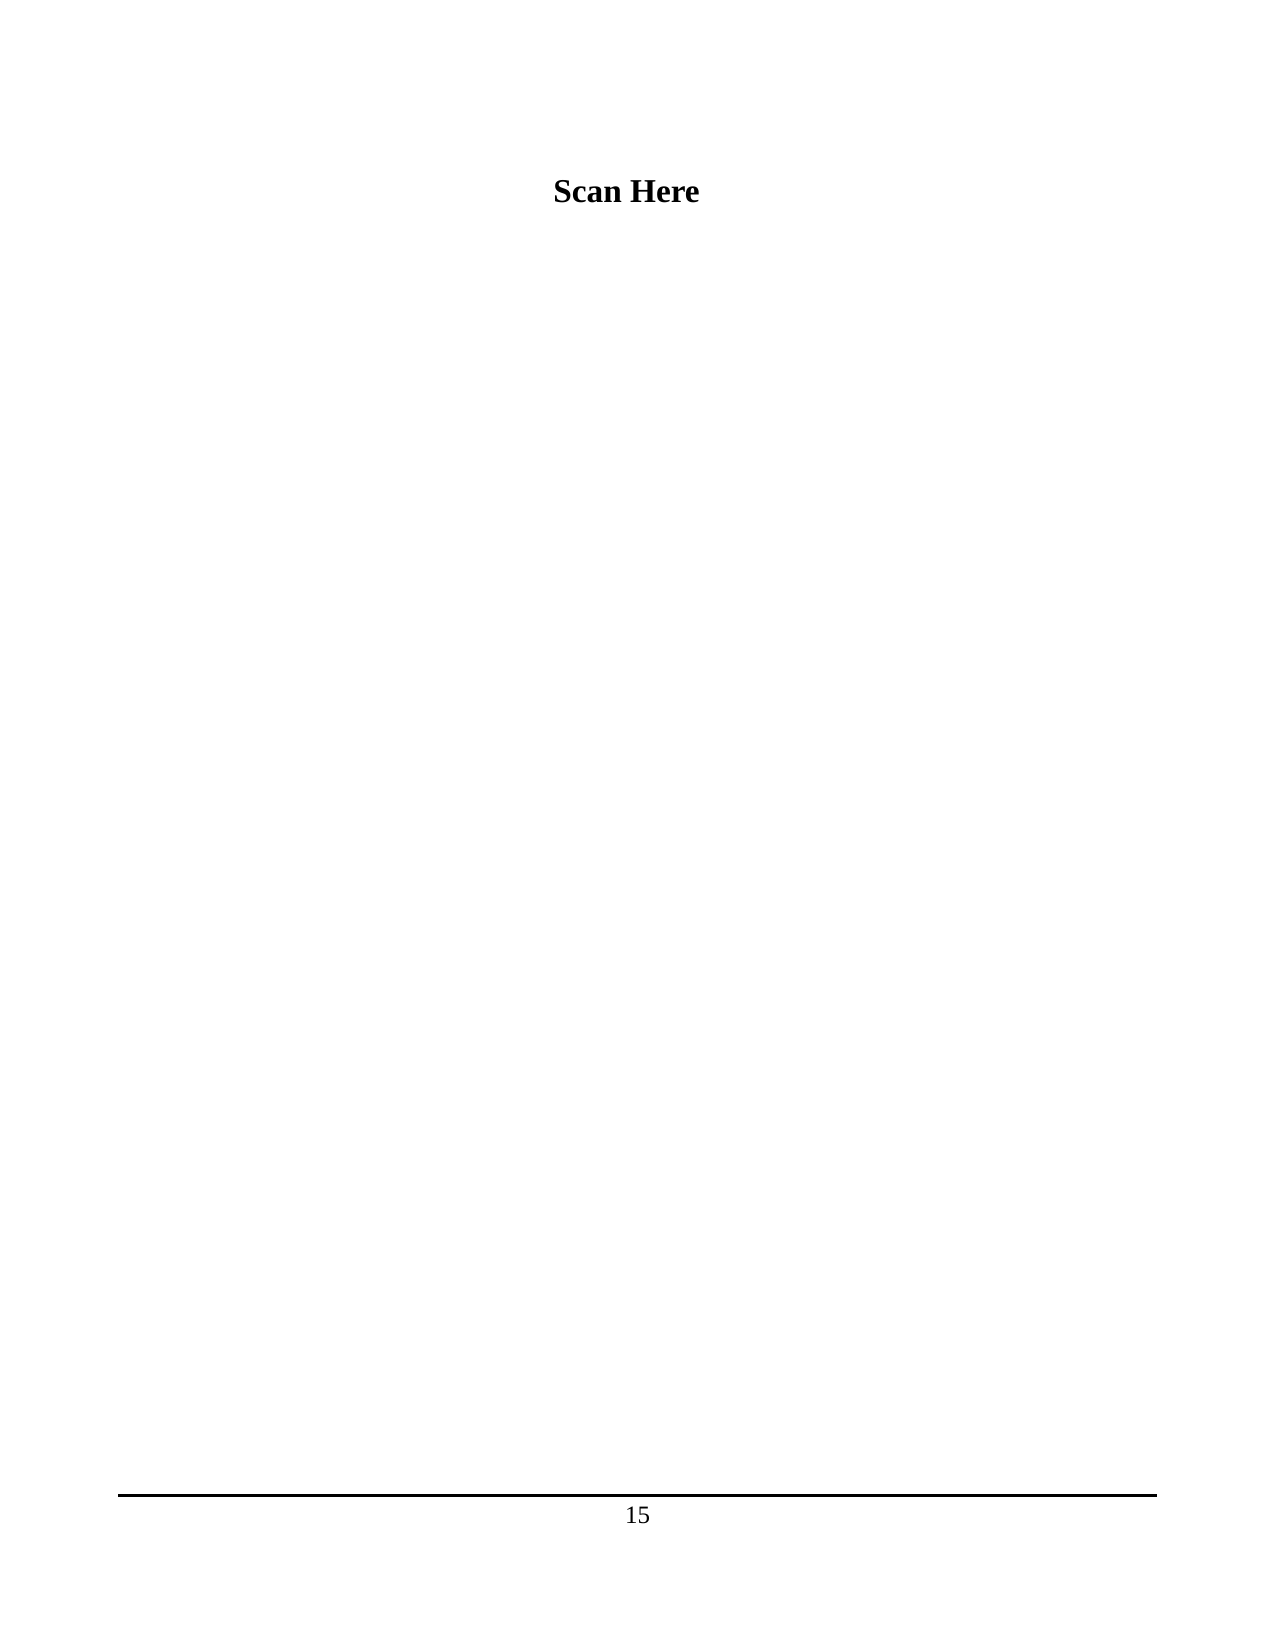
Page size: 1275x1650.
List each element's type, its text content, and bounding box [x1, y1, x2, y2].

text Scan Here [118, 118, 1157, 209]
